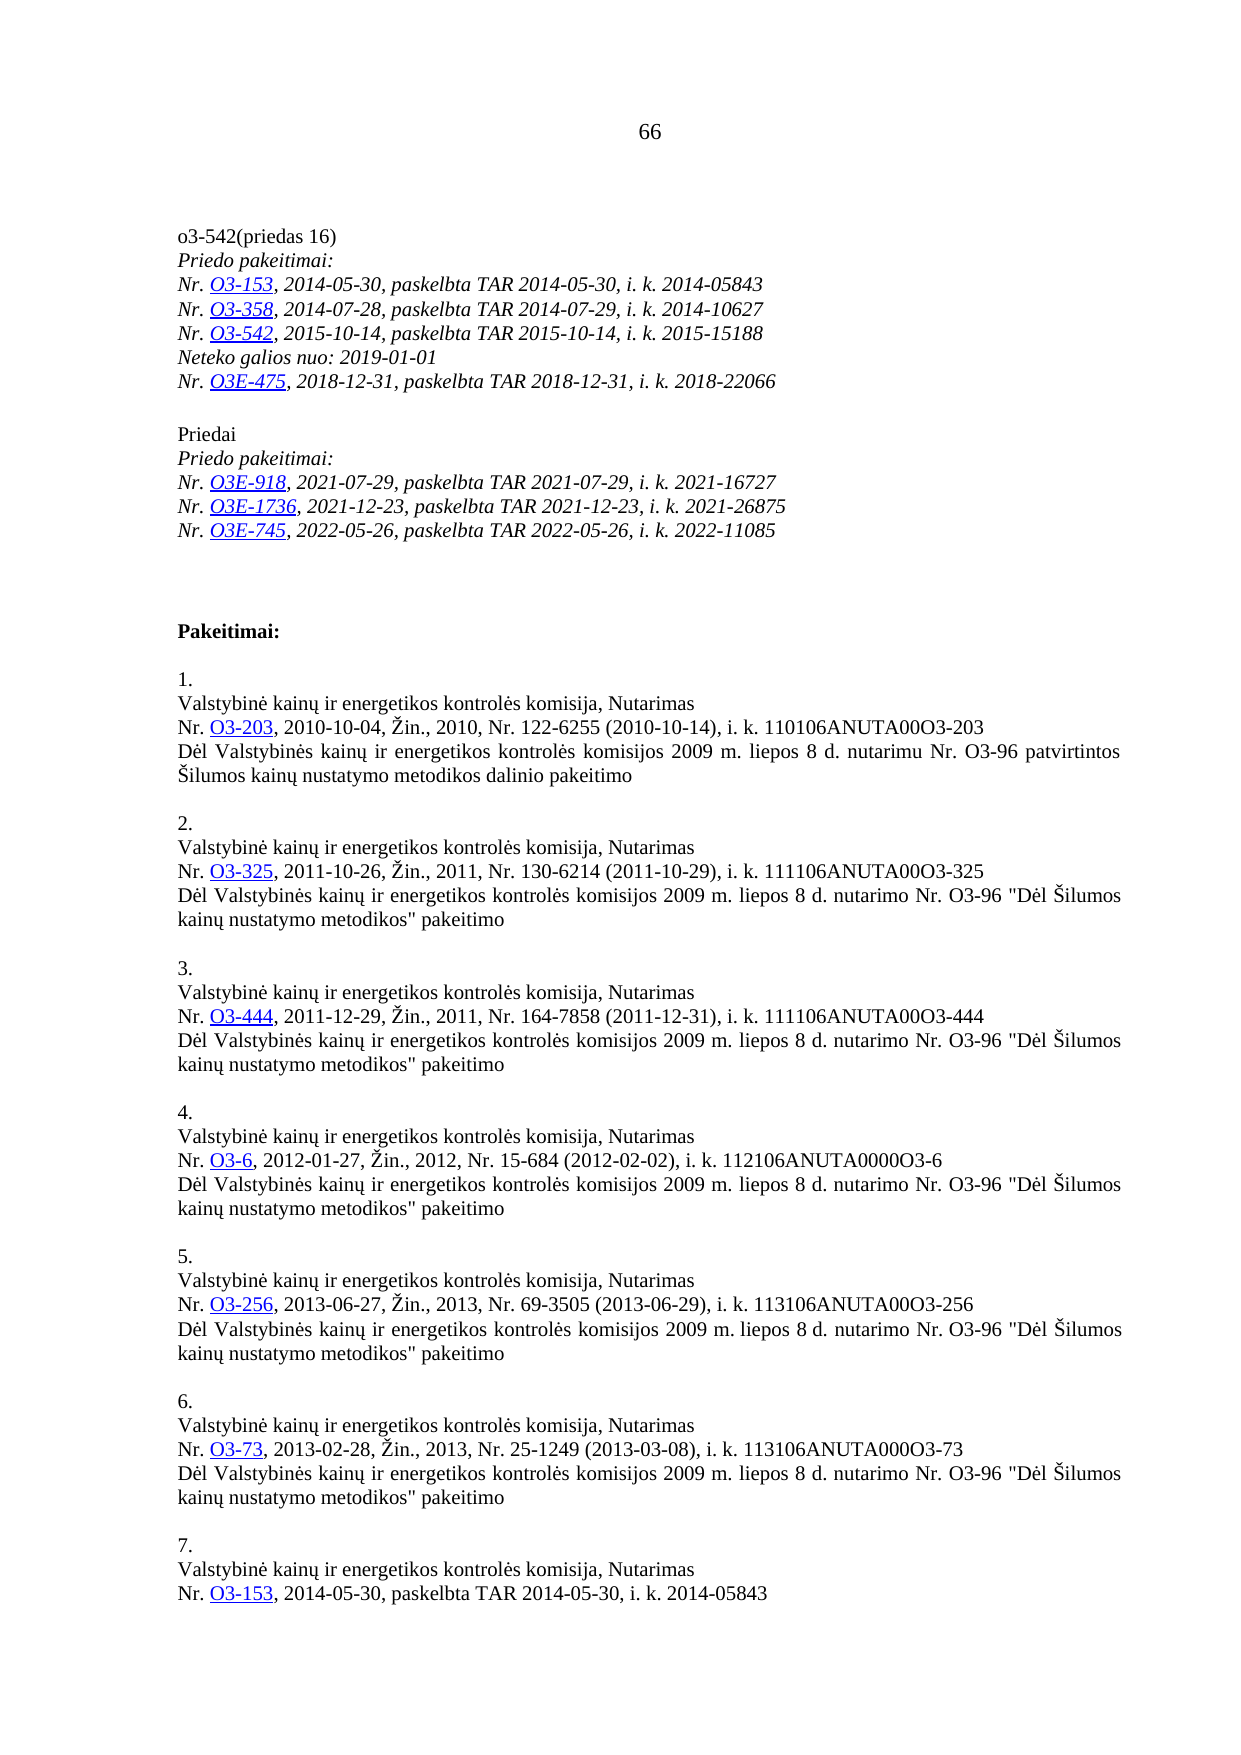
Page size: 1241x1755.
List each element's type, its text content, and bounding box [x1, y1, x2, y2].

text Dėl Valstybinės kainų ir energetikos kontrolės komisijos 2009 m. liepos 8 d. nutarimo Nr. O3-96 "Dėl Šilumos kainų nustatymo metodikos" pakeitimo [177, 883, 1122, 931]
text 6. [177, 1389, 1122, 1413]
text Nr. O3-358, 2014-07-28, paskelbta TAR 2014-07-29, i. k. 2014-10627 [177, 296, 1122, 321]
text o3-542(priedas 16) [177, 224, 1122, 248]
text Nr. O3-73, 2013-02-28, Žin., 2013, Nr. 25-1249 (2013-03-08), i. k. 113106ANUTA000O3-73 [177, 1437, 1122, 1461]
text 2. [177, 811, 1122, 835]
text Nr. O3E-918, 2021-07-29, paskelbta TAR 2021-07-29, i. k. 2021-16727 [177, 469, 1122, 494]
text Valstybinė kainų ir energetikos kontrolės komisija, Nutarimas [177, 1557, 1122, 1581]
text 1. [177, 667, 1122, 691]
text Neteko galios nuo: 2019-01-01 [177, 344, 1122, 369]
text Valstybinė kainų ir energetikos kontrolės komisija, Nutarimas [177, 979, 1122, 1004]
text 3. [177, 956, 1122, 979]
text Valstybinė kainų ir energetikos kontrolės komisija, Nutarimas [177, 1268, 1122, 1292]
text Pakeitimai: [177, 619, 1122, 643]
text Nr. O3-542, 2015-10-14, paskelbta TAR 2015-10-14, i. k. 2015-15188 [177, 321, 1122, 344]
text Nr. O3-153, 2014-05-30, paskelbta TAR 2014-05-30, i. k. 2014-05843 [177, 272, 1122, 296]
text 7. [177, 1533, 1122, 1557]
text Dėl Valstybinės kainų ir energetikos kontrolės komisijos 2009 m. liepos 8 d. nutarimo Nr. O3-96 "Dėl Šilumos kainų nustatymo metodikos" pakeitimo [177, 1172, 1122, 1220]
text Priedo pakeitimai: [177, 248, 1122, 272]
text Nr. O3-444, 2011-12-29, Žin., 2011, Nr. 164-7858 (2011-12-31), i. k. 111106ANUTA00O3-444 [177, 1004, 1122, 1028]
text Nr. O3-153, 2014-05-30, paskelbta TAR 2014-05-30, i. k. 2014-05843 [177, 1581, 1122, 1605]
text Valstybinė kainų ir energetikos kontrolės komisija, Nutarimas [177, 1413, 1122, 1437]
text Dėl Valstybinės kainų ir energetikos kontrolės komisijos 2009 m. liepos 8 d. nutarimo Nr. O3-96 "Dėl Šilumos kainų nustatymo metodikos" pakeitimo [177, 1316, 1122, 1364]
text Dėl Valstybinės kainų ir energetikos kontrolės komisijos 2009 m. liepos 8 d. nutarimu Nr. O3-96 patvirtintos Šilumos kainų nustatymo metodikos dalinio pakeitimo [177, 739, 1122, 787]
text Valstybinė kainų ir energetikos kontrolės komisija, Nutarimas [177, 1124, 1122, 1148]
text Nr. O3-325, 2011-10-26, Žin., 2011, Nr. 130-6214 (2011-10-29), i. k. 111106ANUTA00O3-325 [177, 859, 1122, 883]
text 4. [177, 1100, 1122, 1124]
text Nr. O3-256, 2013-06-27, Žin., 2013, Nr. 69-3505 (2013-06-29), i. k. 113106ANUTA00O3-256 [177, 1292, 1122, 1316]
text Dėl Valstybinės kainų ir energetikos kontrolės komisijos 2009 m. liepos 8 d. nutarimo Nr. O3-96 "Dėl Šilumos kainų nustatymo metodikos" pakeitimo [177, 1461, 1122, 1509]
text Nr. O3-203, 2010-10-04, Žin., 2010, Nr. 122-6255 (2010-10-14), i. k. 110106ANUTA00O3-203 [177, 715, 1122, 739]
text Dėl Valstybinės kainų ir energetikos kontrolės komisijos 2009 m. liepos 8 d. nutarimo Nr. O3-96 "Dėl Šilumos kainų nustatymo metodikos" pakeitimo [177, 1028, 1122, 1076]
text Priedai [177, 421, 1122, 446]
text Valstybinė kainų ir energetikos kontrolės komisija, Nutarimas [177, 691, 1122, 715]
text Nr. O3E-745, 2022-05-26, paskelbta TAR 2022-05-26, i. k. 2022-11085 [177, 518, 1122, 542]
text Nr. O3E-1736, 2021-12-23, paskelbta TAR 2021-12-23, i. k. 2021-26875 [177, 494, 1122, 518]
text Priedo pakeitimai: [177, 446, 1122, 469]
text Nr. O3-6, 2012-01-27, Žin., 2012, Nr. 15-684 (2012-02-02), i. k. 112106ANUTA0000O3-6 [177, 1148, 1122, 1172]
text Valstybinė kainų ir energetikos kontrolės komisija, Nutarimas [177, 835, 1122, 859]
text 5. [177, 1244, 1122, 1268]
text Nr. O3E-475, 2018-12-31, paskelbta TAR 2018-12-31, i. k. 2018-22066 [177, 369, 1122, 393]
